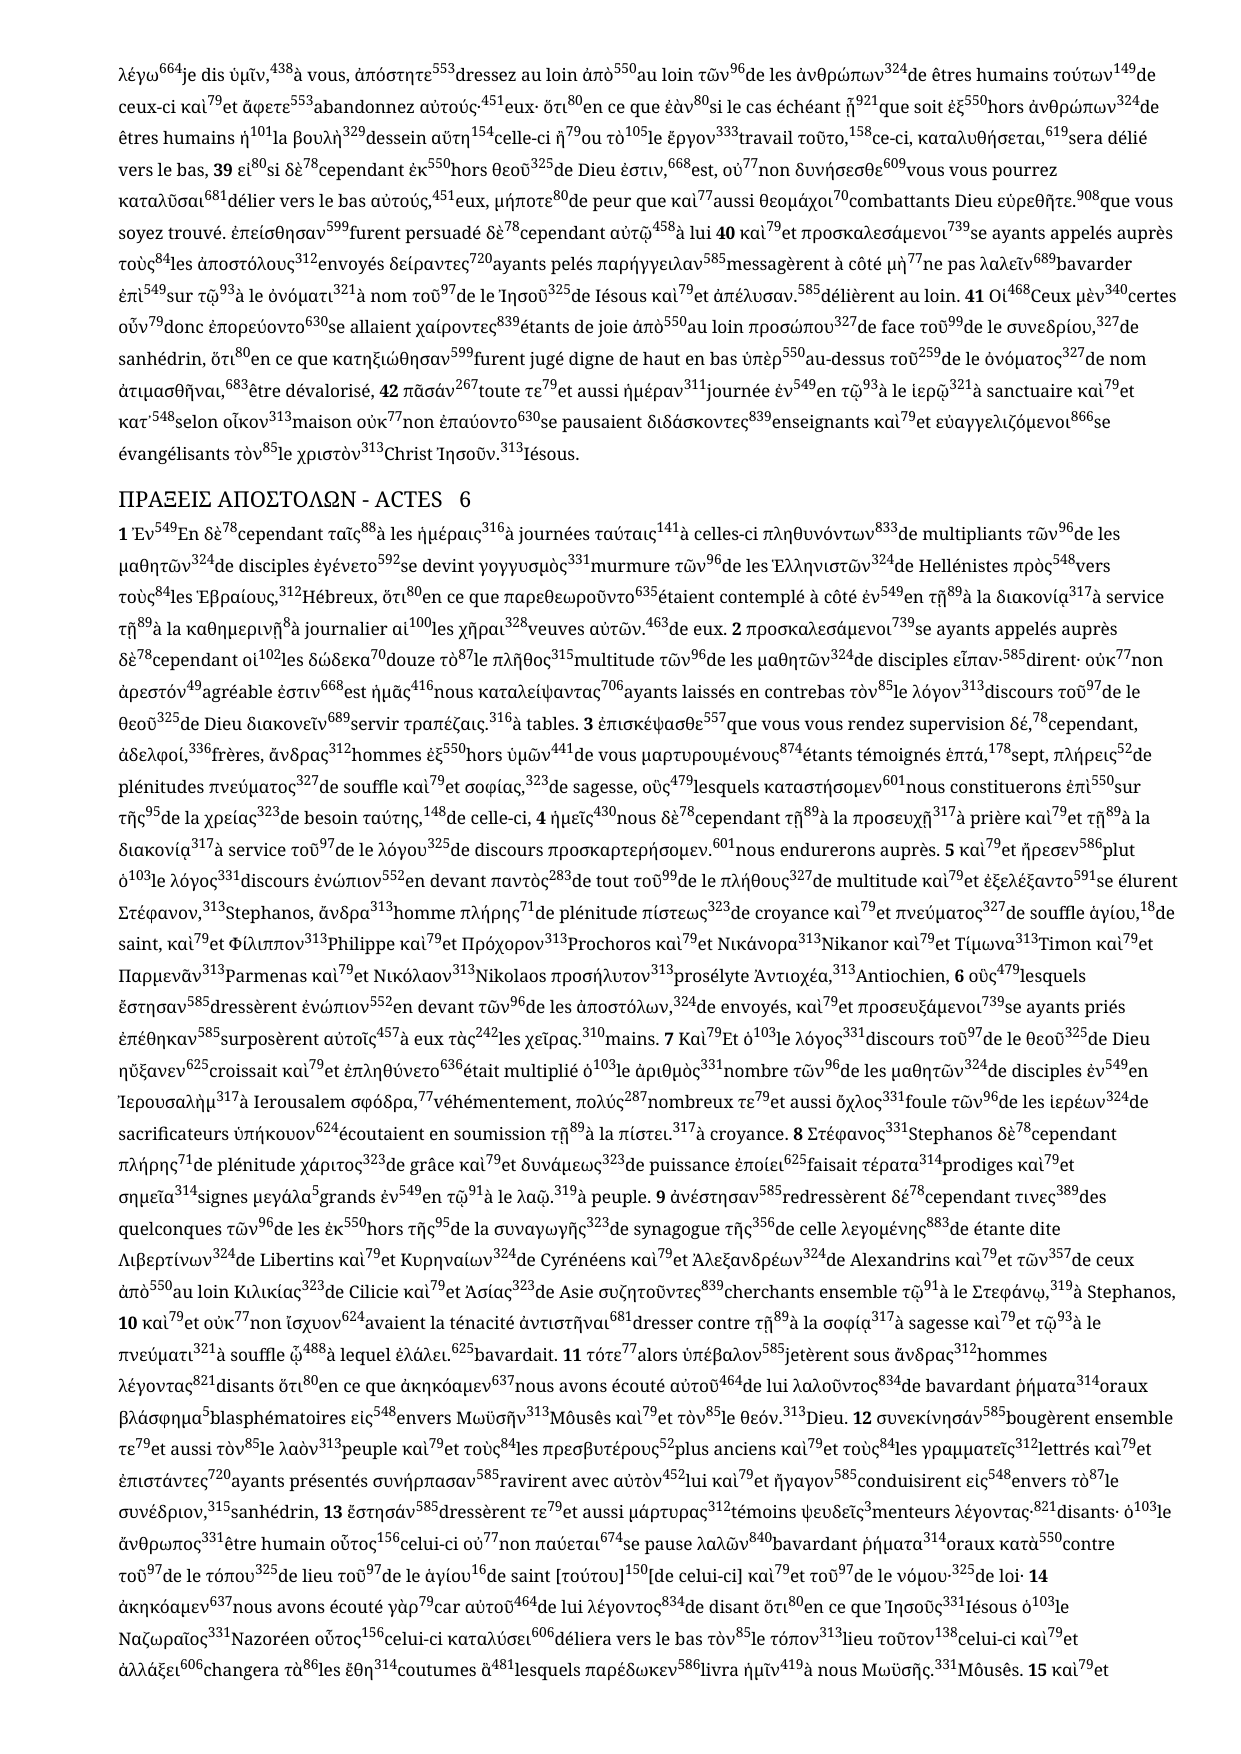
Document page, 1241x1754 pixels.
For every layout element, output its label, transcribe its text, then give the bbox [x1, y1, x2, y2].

text 1 Ἐν549En δὲ78cependant ταῖς88à les ἡμέραις316à journées ταύταις141à celles-ci πληθυνόντων833de multipliants τῶν96de les μαθητῶν324de disciples ἐγένετο592se devint γογγυσμὸς331murmure τῶν96de les Ἑλληνιστῶν324de Hellénistes πρὸς548vers τοὺς84les Ἑβραίους,312Hébreux, ὅτι80en ce que παρεθεωροῦντο635étaient contemplé à côté ἐν549en τῇ89à la διακονίᾳ317à service τῇ89à la καθημερινῇ8à journalier αἱ100les χῆραι328veuves αὐτῶν.463de eux. 2 προσκαλεσάμενοι739se ayants appelés auprès δὲ78cependant οἱ102les δώδεκα70douze τὸ87le πλῆθος315multitude τῶν96de les μαθητῶν324de disciples εἶπαν·585dirent· οὐκ77non ἀρεστόν49agréable ἐστιν668est ἡμᾶς416nous καταλείψαντας706ayants laissés en contrebas τὸν85le λόγον313discours τοῦ97de le θεοῦ325de Dieu διακονεῖν689servir τραπέζαις.316à tables. 3 ἐπισκέψασθε557que vous vous rendez supervision δέ,78cependant, ἀδελφοί,336frères, ἄνδρας312hommes ἐξ550hors ὑμῶν441de vous μαρτυρουμένους874étants témoignés ἑπτά,178sept, πλήρεις52de plénitudes πνεύματος327de souffle καὶ79et σοφίας,323de sagesse, οὓς479lesquels καταστήσομεν601nous constituerons ἐπὶ550sur τῆς95de la χρείας323de besoin ταύτης,148de celle-ci, 4 ἡμεῖς430nous δὲ78cependant τῇ89à la προσευχῇ317à prière καὶ79et τῇ89à la διακονίᾳ317à service τοῦ97de le λόγου325de discours προσκαρτερήσομεν.601nous endurerons auprès. 5 καὶ79et ἤρεσεν586plut ὁ103le λόγος331discours ἐνώπιον552en devant παντὸς283de tout τοῦ99de le πλήθους327de multitude καὶ79et ἐξελέξαντο591se élurent Στέφανον,313Stephanos, ἄνδρα313homme πλήρης71de plénitude πίστεως323de croyance καὶ79et πνεύματος327de souffle ἁγίου,18de saint, καὶ79et Φίλιππον313Philippe καὶ79et Πρόχορον313Prochoros καὶ79et Νικάνορα313Nikanor καὶ79et Τίμωνα313Timon καὶ79et Παρμενᾶν313Parmenas καὶ79et Νικόλαον313Nikolaos προσήλυτον313prosélyte Ἀντιοχέα,313Antiochien, 6 οὓς479lesquels ἔστησαν585dressèrent ἐνώπιον552en devant τῶν96de les ἀποστόλων,324de envoyés, καὶ79et προσευξάμενοι739se ayants priés ἐπέθηκαν585surposèrent αὐτοῖς457à eux τὰς242les χεῖρας.310mains. 7 Καὶ79Et ὁ103le λόγος331discours τοῦ97de le θεοῦ325de Dieu ηὔξανεν625croissait καὶ79et ἐπληθύνετο636était multiplié ὁ103le ἀριθμὸς331nombre τῶν96de les μαθητῶν324de disciples ἐν549en Ἰερουσαλὴμ317à Ierousalem σφόδρα,77véhémentement, πολύς287nombreux τε79et aussi ὄχλος331foule τῶν96de les ἱερέων324de sacrificateurs ὑπήκουον624écoutaient en soumission τῇ89à la πίστει.317à croyance. 8 Στέφανος331Stephanos δὲ78cependant πλήρης71de plénitude χάριτος323de grâce καὶ79et δυνάμεως323de puissance ἐποίει625faisait τέρατα314prodiges καὶ79et σημεῖα314signes μεγάλα5grands ἐν549en τῷ91à le λαῷ.319à peuple. 9 ἀνέστησαν585redressèrent δέ78cependant τινες389des quelconques τῶν96de les ἐκ550hors τῆς95de la συναγωγῆς323de synagogue τῆς356de celle λεγομένης883de étante dite Λιβερτίνων324de Libertins καὶ79et Κυρηναίων324de Cyrénéens καὶ79et Ἀλεξανδρέων324de Alexandrins καὶ79et τῶν357de ceux ἀπὸ550au loin Κιλικίας323de Cilicie καὶ79et Ἀσίας323de Asie συζητοῦντες839cherchants ensemble τῷ91à le Στεφάνῳ,319à Stephanos, 10 καὶ79et οὐκ77non ἴσχυον624avaient la ténacité ἀντιστῆναι681dresser contre τῇ89à la σοφίᾳ317à sagesse καὶ79et τῷ93à le πνεύματι321à souffle ᾧ488à lequel ἐλάλει.625bavardait. 11 τότε77alors ὑπέβαλον585jetèrent sous ἄνδρας312hommes λέγοντας821disants ὅτι80en ce que ἀκηκόαμεν637nous avons écouté αὐτοῦ464de lui λαλοῦντος834de bavardant ῥήματα314oraux βλάσφημα5blasphématoires εἰς548envers Μωϋσῆν313Môusês καὶ79et τὸν85le θεόν.313Dieu. 12 συνεκίνησάν585bougèrent ensemble τε79et aussi τὸν85le λαὸν313peuple καὶ79et τοὺς84les πρεσβυτέρους52plus anciens καὶ79et τοὺς84les γραμματεῖς312lettrés καὶ79et ἐπιστάντες720ayants présentés συνήρπασαν585ravirent avec αὐτὸν452lui καὶ79et ἤγαγον585conduisirent εἰς548envers τὸ87le συνέδριον,315sanhédrin, 13 ἔστησάν585dressèrent τε79et aussi μάρτυρας312témoins ψευδεῖς3menteurs λέγοντας·821disants· ὁ103le ἄνθρωπος331être humain οὗτος156celui-ci οὐ77non παύεται674se pause λαλῶν840bavardant ῥήματα314oraux κατὰ550contre τοῦ97de le τόπου325de lieu τοῦ97de le ἁγίου16de saint [τούτου]150[de celui-ci] καὶ79et τοῦ97de le νόμου·325de loi· 14 ἀκηκόαμεν637nous avons écouté γὰρ79car αὐτοῦ464de lui λέγοντος834de disant ὅτι80en ce que Ἰησοῦς331Iésous ὁ103le Ναζωραῖος331Nazoréen οὗτος156celui-ci καταλύσει606déliera vers le bas τὸν85le τόπον313lieu τοῦτον138celui-ci καὶ79et ἀλλάξει606changera τὰ86les ἔθη314coutumes ἃ481lesquels παρέδωκεν586livra ἡμῖν419à nous Μωϋσῆς.331Môusês. 15 καὶ79et ἀτενίσαντες720ayants regardés fixement εἰς548envers αὐτὸν452lui πάντες286tous οἱ363ceux καθεζόμενοι866se siégeants ἐν549en τῷ93à le συνεδρίῳ321à sanhédrin εἶδον585virent τὸ87le πρόσωπον315face αὐτοῦ464de lui ὡσεὶ80comme si πρόσωπον315face ἀγγέλου.325de messager. [118, 518, 1181, 1682]
text 1 Ἀνὴρ331Homme δέ78cependant τις287un quelconque Ἁνανίας331Ananias ὀνόματι321à nom σὺν549avec Σαπφείρῃ317à Sapphirê τῇ89à la γυναικὶ317à femme αὐτοῦ464de lui ἐπώλησεν586troqua κτῆμα315acquisition 2 καὶ79et ἐνοσφίσατο592se détourna ἀπὸ550au loin τῆς95de la τιμῆς,323de valeur, συνειδυίης776de ayante vue avec καὶ77aussi τῆς95de la γυναικός,323de femme, καὶ79et ἐνέγκας721ayant porté μέρος315part τι271un quelconque παρὰ548à côté τοὺς84les πόδας312pieds τῶν96de les ἀποστόλων324de envoyés ἔθηκεν.586posa. 3 εἶπεν586dit δὲ78cependant ὁ103le Πέτρος·331Pierre· Ἁνανία,337Ananias, διὰ548par le fait de τί399quel ἐπλήρωσεν586fit plénitude ὁ103le σατανᾶς331Satanas τὴν83la καρδίαν311coeur σου,442de toi, ψεύσασθαί682se mentir σε437toi τὸ87le πνεῦμα315souffle τὸ87le ἅγιον6saint καὶ79et νοσφίσασθαι682se détourner ἀπὸ550au loin τῆς95de la τιμῆς323de valeur τοῦ99de le χωρίου;327de emplacement; 4 οὐχὶ340non pas μένον842restant σοὶ439à toi ἔμενεν625restait καὶ79et πραθὲν762ayant été vendu ἐν549en τῇ89à la σῇ235à tienne ἐξουσίᾳ317à autorité ὑπῆρχεν;625subsistait; τί399quel ὅτι80en ce que ἔθου590tu te posas ἐν549en τῇ89à la καρδίᾳ317à coeur σου442de toi τὸ87le πρᾶγμα315acte τοῦτο;140ce-ci; οὐκ77non ἐψεύσω590tu te mentis ἀνθρώποις318à êtres humains ἀλλὰ79mais τῷ91à le θεῷ.319à Dieu. 5 ἀκούων840écoutant δὲ78cependant ὁ103le Ἁνανίας331Ananias τοὺς84les λόγους312discours τούτους137ceux-ci πεσὼν721ayant tombé ἐξέψυξεν,586expira l'âme, καὶ79et ἐγένετο592se devint φόβος331effroi μέγας22grand ἐπὶ548sur πάντας372tous τοὺς345ceux ἀκούοντας.821écoutants. 6 ἀναστάντες720ayants redressés δὲ78cependant οἱ102les νεώτεροι21plus jeunes συνέστειλαν585équipèrent ensemble αὐτὸν452lui καὶ79et ἐξενέγκαντες720ayants exportés ἔθαψαν.585ensevelirent. 7 Ἐγένετο592Se devint δὲ78cependant ὡς77comme ὡρῶν322de heures τριῶν188de trois διάστημα333intervalle καὶ79et ἡ101la γυνὴ329femme αὐτοῦ464de lui μὴ77ne pas εἰδυῖα781ayante sue τὸ348ce γεγονὸς772ayant devenu εἰσῆλθεν.586vint à l'intérieur. 8 ἀπεκρίθη600fut répondu δὲ78cependant πρὸς548vers αὐτὴν450elle Πέτρος·331Pierre· εἰπέ554dis μοι,420à moi, εἰ80si τοσούτου360de aussi grand τὸ87le χωρίον315emplacement ἀπέδοσθε;589vous vous redonnâtes; ἡ467celle δὲ78cependant εἶπεν·586dit· ναί,304oui, τοσούτου.360de aussi grand. 9 ὁ103le δὲ78cependant Πέτρος331Pierre πρὸς548vers αὐτήν·450elle· τί399quel ὅτι80en ce que συνεφωνήθη600fut sonné ensemble ὑμῖν438à vous πειράσαι681mettre en tentation τὸ87le πνεῦμα315souffle κυρίου;325de Maître; ἰδοὺ306voici οἱ102les πόδες330pieds τῶν357de ceux θαψάντων715de ayants ensevelis τὸν85le ἄνδρα313homme σου442de toi ἐπὶ549sur τῇ89à la θύρᾳ317à porte καὶ79et ἐξοίσουσίν605exporteront σε.437toi. 10 ἔπεσεν586tomba δὲ78cependant παραχρῆμα77instantanément πρὸς548vers τοὺς84les πόδας312pieds αὐτοῦ464de lui καὶ79et ἐξέψυξεν·586expira l'âme· εἰσελθόντες720ayants venus à l'intérieur δὲ78cependant οἱ102les νεανίσκοι330adolescents εὗρον585trouvèrent αὐτὴν450elle νεκρὰν30morte καὶ79et ἐξενέγκαντες720ayants exportés ἔθαψαν585ensevelirent πρὸς548vers τὸν85le ἄνδρα313homme αὐτῆς,462de elle, 11 καὶ79et ἐγένετο592se devint φόβος331effroi μέγας22grand ἐφ᾽548sur ὅλην267toute entière τὴν83la ἐκκλησίαν311église καὶ79et ἐπὶ548sur πάντας372tous τοὺς345ceux ἀκούοντας821écoutants ταῦτα.347ces-ci. 12 Διὰ550Par δὲ78cependant τῶν94de les χειρῶν322de mains τῶν96de les ἀποστόλων324de envoyés ἐγίνετο631se devenait σημεῖα332signes καὶ79et τέρατα332prodiges πολλὰ288nombreux ἐν549en τῷ91à le λαῷ.319à peuple. καὶ79et ἦσαν624étaient ὁμοθυμαδὸν77en même fureur πάντες389tous ἐν549en τῇ89à la στοᾷ317à portique Σολομῶντος,325de Solomon, 13 τῶν96de les δὲ78cependant λοιπῶν383de restants οὐδεὶς390aucun ἐτόλμα625osait κολλᾶσθαι692être collé αὐτοῖς,457à eux, ἀλλ᾽79mais ἐμεγάλυνεν625magnifiait αὐτοὺς451eux ὁ103le λαός.331peuple. 14 μᾶλλον77davantage δὲ78cependant προσετίθεντο635étaient apposé πιστεύοντες839croyants τῷ91à le κυρίῳ,319à Maître, πλήθη332multitudes ἀνδρῶν324de hommes τε79et aussi καὶ79et γυναικῶν,322de femmes, 15 ὥστε80de sorte que καὶ77aussi εἰς548envers τὰς82les πλατείας310places ἐκφέρειν689exporter τοὺς84les ἀσθενεῖς52infirmes καὶ79et τιθέναι689poser ἐπὶ550sur κλιναρίων326de sommiers καὶ79et κραβάττων,324de grabats, ἵνα80afin que ἐρχομένου861de se venant Πέτρου325de Pierre κἂν80et si ἡ101la σκιὰ329ombre ἐπισκιάσῃ899que ombre sur τινὶ378à un quelconque αὐτῶν.463de eux. 16 συνήρχετο631se venait ensemble δὲ78cependant καὶ77aussi τὸ105le πλῆθος333multitude τῶν94de les πέριξ77alentour πόλεων322de cités Ἰερουσαλὴμ323de Ierousalem φέροντες839portants ἀσθενεῖς52infirmes καὶ79et ὀχλουμένους874étants remués en foules ὑπὸ550sous πνευμάτων326de souffles ἀκαθάρτων,17de impurs, οἵτινες497lesquels des quelconques ἐθεραπεύοντο635étaient soigné ἅπαντες.389en totalités. 17 Ἀναστὰς721Ayant redressé δὲ78cependant ὁ103le ἀρχιερεὺς331chef sacrificateur καὶ79et πάντες286tous οἱ363ceux σὺν549avec αὐτῷ,458à lui, ἡ101la οὖσα838étante αἵρεσις329hérésie τῶν96de les Σαδδουκαίων,324de Sadducéens, ἐπλήσθησαν599furent rempli ζήλου325de zèle 18 καὶ79et ἐπέβαλον585surjetèrent τὰς242les χεῖρας310mains ἐπὶ548sur τοὺς84les ἀποστόλους312envoyés καὶ79et ἔθεντο591se posèrent αὐτοὺς451eux ἐν549en τηρήσει317à garde δημοσίᾳ.8à publique. 19 Ἄγγελος331Messager δὲ78cependant κυρίου325de Maître διὰ550par νυκτὸς323de nuit ἤνοιξε586ouvrit τὰς82les θύρας310portes τῆς95de la φυλακῆς323de gardiennage ἐξαγαγών721ayant conduit dehors τε79et aussi αὐτοὺς451eux εἶπεν·586dit· 20 πορεύεσθε573que vous vous allez καὶ79et σταθέντες759ayants étés dressés λαλεῖτε569bavardez ἐν549en τῷ93à le ἱερῷ321à sanctuaire τῷ91à le λαῷ319à peuple πάντα270tous τὰ86les ῥήματα314oraux τῆς95de la ζωῆς323de vie ταύτης.148de celle-ci. 21 ἀκούσαντες720ayants écoutés δὲ78cependant εἰσῆλθον585vinrent à l'intérieur ὑπὸ548sous τὸν85le ὄρθρον313aube εἰς548envers τὸ87le ἱερὸν315sanctuaire καὶ79et ἐδίδασκον.624enseignaient. Παραγενόμενος740Se ayant devenu à côté δὲ78cependant ὁ103le ἀρχιερεὺς331chef sacrificateur καὶ79et οἱ363ceux σὺν549avec αὐτῷ458à lui συνεκάλεσαν585appelèrent ensemble τὸ87le συνέδριον315sanhédrin καὶ79et πᾶσαν267toute τὴν83la γερουσίαν311gérousie τῶν96de les υἱῶν324de fils Ἰσραὴλ325de Israël καὶ79et ἀπέστειλαν585envoyèrent εἰς548envers τὸ87le δεσμωτήριον315détention ἀχθῆναι683être conduit αὐτούς.451eux. 22 οἱ468ceux δὲ78cependant παραγενόμενοι739se ayants devenus à côté ὑπηρέται330ministres οὐχ77non εὗρον585trouvèrent αὐτοὺς451eux ἐν549en τῇ89à la φυλακῇ·317à gardiennage· ἀναστρέψαντες720ayants tournés de bas en haut δὲ78cependant ἀπήγγειλαν585rapportèrent annonce 23 λέγοντες839disants ὅτι80en ce que τὸ87le δεσμωτήριον315détention εὕρομεν581nous trouvâmes κεκλεισμένον798ayant été fermé à clef ἐν549en πάσῃ273à toute ἀσφαλείᾳ317à sécurité καὶ79et τοὺς84les φύλακας312gardiens ἑστῶτας769ayants dressés ἐπὶ550sur τῶν94de les θυρῶν,322de portes, ἀνοίξαντες720ayants ouverts δὲ78cependant ἔσω77dedans οὐδένα373aucun εὕρομεν.581nous trouvâmes. 24 ὡς80comme δὲ78cependant ἤκουσαν585écoutèrent τοὺς84les λόγους312discours τούτους137ceux-ci ὅ103le τε79et aussi στρατηγὸς331stratège τοῦ99de le ἱεροῦ327de sanctuaire καὶ79et οἱ102les ἀρχιερεῖς,330chefs sacrificateurs, διηπόρουν624hésitaient complètement περὶ550autour αὐτῶν463de eux τί412quel ἂν340le cas échéant γένοιτο696que se devienne τοῦτο.366ce-ci. 25 παραγενόμενος740se ayant devenu à côté δέ78cependant τις390un quelconque ἀπήγγειλεν586rapporta annonce αὐτοῖς457à eux ὅτι80en ce que ἰδοὺ306voici οἱ102les ἄνδρες330hommes οὓς479lesquels ἔθεσθε589vous vous posâtes ἐν549en τῇ89à la φυλακῇ317à gardiennage εἰσὶν667sont ἐν549en τῷ93à le ἱερῷ321à sanctuaire ἑστῶτες782ayants dressés καὶ79et διδάσκοντες839enseignants τὸν85le λαόν.313peuple. 26 Τότε77Alors ἀπελθὼν721ayant éloigné ὁ103le στρατηγὸς331stratège σὺν549avec τοῖς90à les ὑπηρέταις318à ministres ἦγεν625conduisait αὐτοὺς451eux οὐ77non μετὰ550avec βίας,323de violence, ἐφοβοῦντο630se effrayaient γὰρ79car τὸν85le λαὸν313peuple μὴ80ne pas λιθασθῶσιν.910que soient pierré. 27 Ἀγαγόντες720Ayants conduits δὲ78cependant αὐτοὺς451eux ἔστησαν585dressèrent ἐν549en τῷ93à le συνεδρίῳ.321à sanhédrin. καὶ79et ἐπηρώτησεν586demanda sur αὐτοὺς451eux ὁ103le ἀρχιερεὺς331chef sacrificateur 28 λέγων·840disant· [οὐ]77[non] παραγγελίᾳ317à message d'à côté παρηγγείλαμεν581nous messageâmes à côté ὑμῖν438à vous μὴ77ne pas διδάσκειν689enseigner ἐπὶ549sur τῷ93à le ὀνόματι321à nom τούτῳ,146à ce-ci, καὶ79et ἰδοὺ306voici πεπληρώκατε639vous avez fait plénitude τὴν83la Ἰερουσαλὴμ311Ierousalem τῆς95de la διδαχῆς323de enseignement ὑμῶν441de vous καὶ79et βούλεσθε671vous vous avez dessein ἐπαγαγεῖν681mener sur ἐφ᾽548sur ἡμᾶς416nous τὸ87le αἷμα315sang τοῦ97de le ἀνθρώπου325de être humain τούτου.150de celui-ci. 29 Ἀποκριθεὶς760Ayant été répondu δὲ78cependant Πέτρος331Pierre καὶ79et οἱ102les ἀπόστολοι330envoyés εἶπαν·585dirent· πειθαρχεῖν689obéir à l'autorité δεῖ668attache de lien θεῷ319à Dieu μᾶλλον77davantage ἢ79ou ἀνθρώποις.318à êtres humains. 30 ὁ103le θεὸς331Dieu τῶν96de les πατέρων324de pères ἡμῶν423de nous ἤγειρεν586éveilla Ἰησοῦν313Iésous ὃν480lequel ὑμεῖς447vous διεχειρίσασθε589vous vous manipulâtes en séparant κρεμάσαντες720ayants suspendus ἐπὶ550sur ξύλου·327de bois· 31 τοῦτον346celui-ci ὁ103le θεὸς331Dieu ἀρχηγὸν313chef conducteur καὶ79et σωτῆρα313sauveur ὕψωσεν586haussa τῇ89à la δεξιᾷ57à droite αὐτοῦ464de lui [τοῦ]360[de ce] δοῦναι681donner μετάνοιαν311transintelligence τῷ91à le Ἰσραὴλ319à Israël καὶ79et ἄφεσιν311abandon ἁμαρτιῶν.322de fautes. 32 καὶ79et ἡμεῖς430nous ἐσμεν663nous sommes μάρτυρες330témoins τῶν98de les ῥημάτων326de oraux τούτων151de ces-ci καὶ79et τὸ105le πνεῦμα333souffle τὸ105le ἅγιον24saint ὃ482lequel ἔδωκεν586donna ὁ103le θεὸς331Dieu τοῖς351à ceux πειθαρχοῦσιν827à obéissants à l'autorité αὐτῷ.458à lui. 33 Οἱ468Ceux δὲ78cependant ἀκούσαντες720ayants écoutés διεπρίοντο635étaient scié au travers καὶ79et ἐβούλοντο630se avaient dessein ἀνελεῖν681saisir de bas en haut αὐτούς.451eux. 34 ἀναστὰς721ayant redressé δέ78cependant τις287un quelconque ἐν549en τῷ93à le συνεδρίῳ321à sanhédrin Φαρισαῖος331Pharisien ὀνόματι321à nom Γαμαλιήλ,331Gamaliel, νομοδιδάσκαλος331enseignant légiste τίμιος22de valeur παντὶ275à tout τῷ91à le λαῷ,319à peuple, ἐκέλευσεν586ordonna ἔξω77au-dehors βραχὺ55court τοὺς84les ἀνθρώπους312êtres humains ποιῆσαι681faire 35 εἶπέν586dit τε79et aussi πρὸς548vers αὐτούς·451eux· ἄνδρες336hommes Ἰσραηλῖται,336Israélites, προσέχετε569attenez ἑαυτοῖς519à vous-mêmes ἐπὶ549sur τοῖς90à les ἀνθρώποις318à êtres humains τούτοις143à ceux-ci τί399quel μέλλετε665vous imminez πράσσειν.689pratiquer. 36 πρὸ550d'avant γὰρ79car τούτων147de celles-ci τῶν94de les ἡμερῶν322de journées ἀνέστη586redressa Θευδᾶς331Theudas λέγων840disant εἶναί689être τινα373un quelconque ἑαυτόν,528lui-même, ᾧ486à lequel προσεκλίθη600fut rejoint ἀνδρῶν324de hommes ἀριθμὸς331nombre ὡς77comme τετρακοσίων·64de quatre cents· ὃς498lequel ἀνῃρέθη,600fut saisi de bas en haut, καὶ79et πάντες389tous ὅσοι497autant lesquels ἐπείθοντο635étaient persuadé αὐτῷ458à lui διελύθησαν599furent dissous complètement καὶ79et ἐγένοντο591se devinrent εἰς548envers οὐδέν.375aucun. 37 μετὰ548après τοῦτον346celui-ci ἀνέστη586redressa Ἰούδας331Iouda ὁ103le Γαλιλαῖος22Galiléen ἐν549en ταῖς88à les ἡμέραις316à journées τῆς95de la ἀπογραφῆς323de apographe καὶ79et ἀπέστησεν586dressa au loin λαὸν313peuple ὀπίσω552derrière αὐτοῦ·464de lui· κἀκεῖνος364et celui-là ἀπώλετο592se perdit au loin καὶ79et πάντες389tous ὅσοι497autant lesquels ἐπείθοντο635étaient persuadé αὐτῷ458à lui διεσκορπίσθησαν.599furent dispersé au travers. 38 καὶ79et τὰ347ces νῦν77maintenant λέγω664je dis ὑμῖν,438à vous, ἀπόστητε553dressez au loin ἀπὸ550au loin τῶν96de les ἀνθρώπων324de êtres humains τούτων149de ceux-ci καὶ79et ἄφετε553abandonnez αὐτούς·451eux· ὅτι80en ce que ἐὰν80si le cas échéant ᾖ921que soit ἐξ550hors ἀνθρώπων324de êtres humains ἡ101la βουλὴ329dessein αὕτη154celle-ci ἢ79ou τὸ105le ἔργον333travail τοῦτο,158ce-ci, καταλυθήσεται,619sera délié vers le bas, 39 εἰ80si δὲ78cependant ἐκ550hors θεοῦ325de Dieu ἐστιν,668est, οὐ77non δυνήσεσθε609vous vous pourrez καταλῦσαι681délier vers le bas αὐτούς,451eux, μήποτε80de peur que καὶ77aussi θεομάχοι70combattants Dieu εὑρεθῆτε.908que vous soyez trouvé. ἐπείσθησαν599furent persuadé δὲ78cependant αὐτῷ458à lui 40 καὶ79et προσκαλεσάμενοι739se ayants appelés auprès τοὺς84les ἀποστόλους312envoyés δείραντες720ayants pelés παρήγγειλαν585messagèrent à côté μὴ77ne pas λαλεῖν689bavarder ἐπὶ549sur τῷ93à le ὀνόματι321à nom τοῦ97de le Ἰησοῦ325de Iésous καὶ79et ἀπέλυσαν.585délièrent au loin. 41 Οἱ468Ceux μὲν340certes οὖν79donc ἐπορεύοντο630se allaient χαίροντες839étants de joie ἀπὸ550au loin προσώπου327de face τοῦ99de le συνεδρίου,327de sanhédrin, ὅτι80en ce que κατηξιώθησαν599furent jugé digne de haut en bas ὑπὲρ550au-dessus τοῦ259de le ὀνόματος327de nom ἀτιμασθῆναι,683être dévalorisé, 42 πᾶσάν267toute τε79et aussi ἡμέραν311journée ἐν549en τῷ93à le ἱερῷ321à sanctuaire καὶ79et κατ᾽548selon οἶκον313maison οὐκ77non ἐπαύοντο630se pausaient διδάσκοντες839enseignants καὶ79et εὐαγγελιζόμενοι866se évangélisants τὸν85le χριστὸν313Christ Ἰησοῦν.313Iésous. [118, 59, 1181, 465]
text ΠΡΑΞΕΙΣ ΑΠΟΣΤΟΛΩΝ - ACTES 6 [118, 484, 1181, 514]
